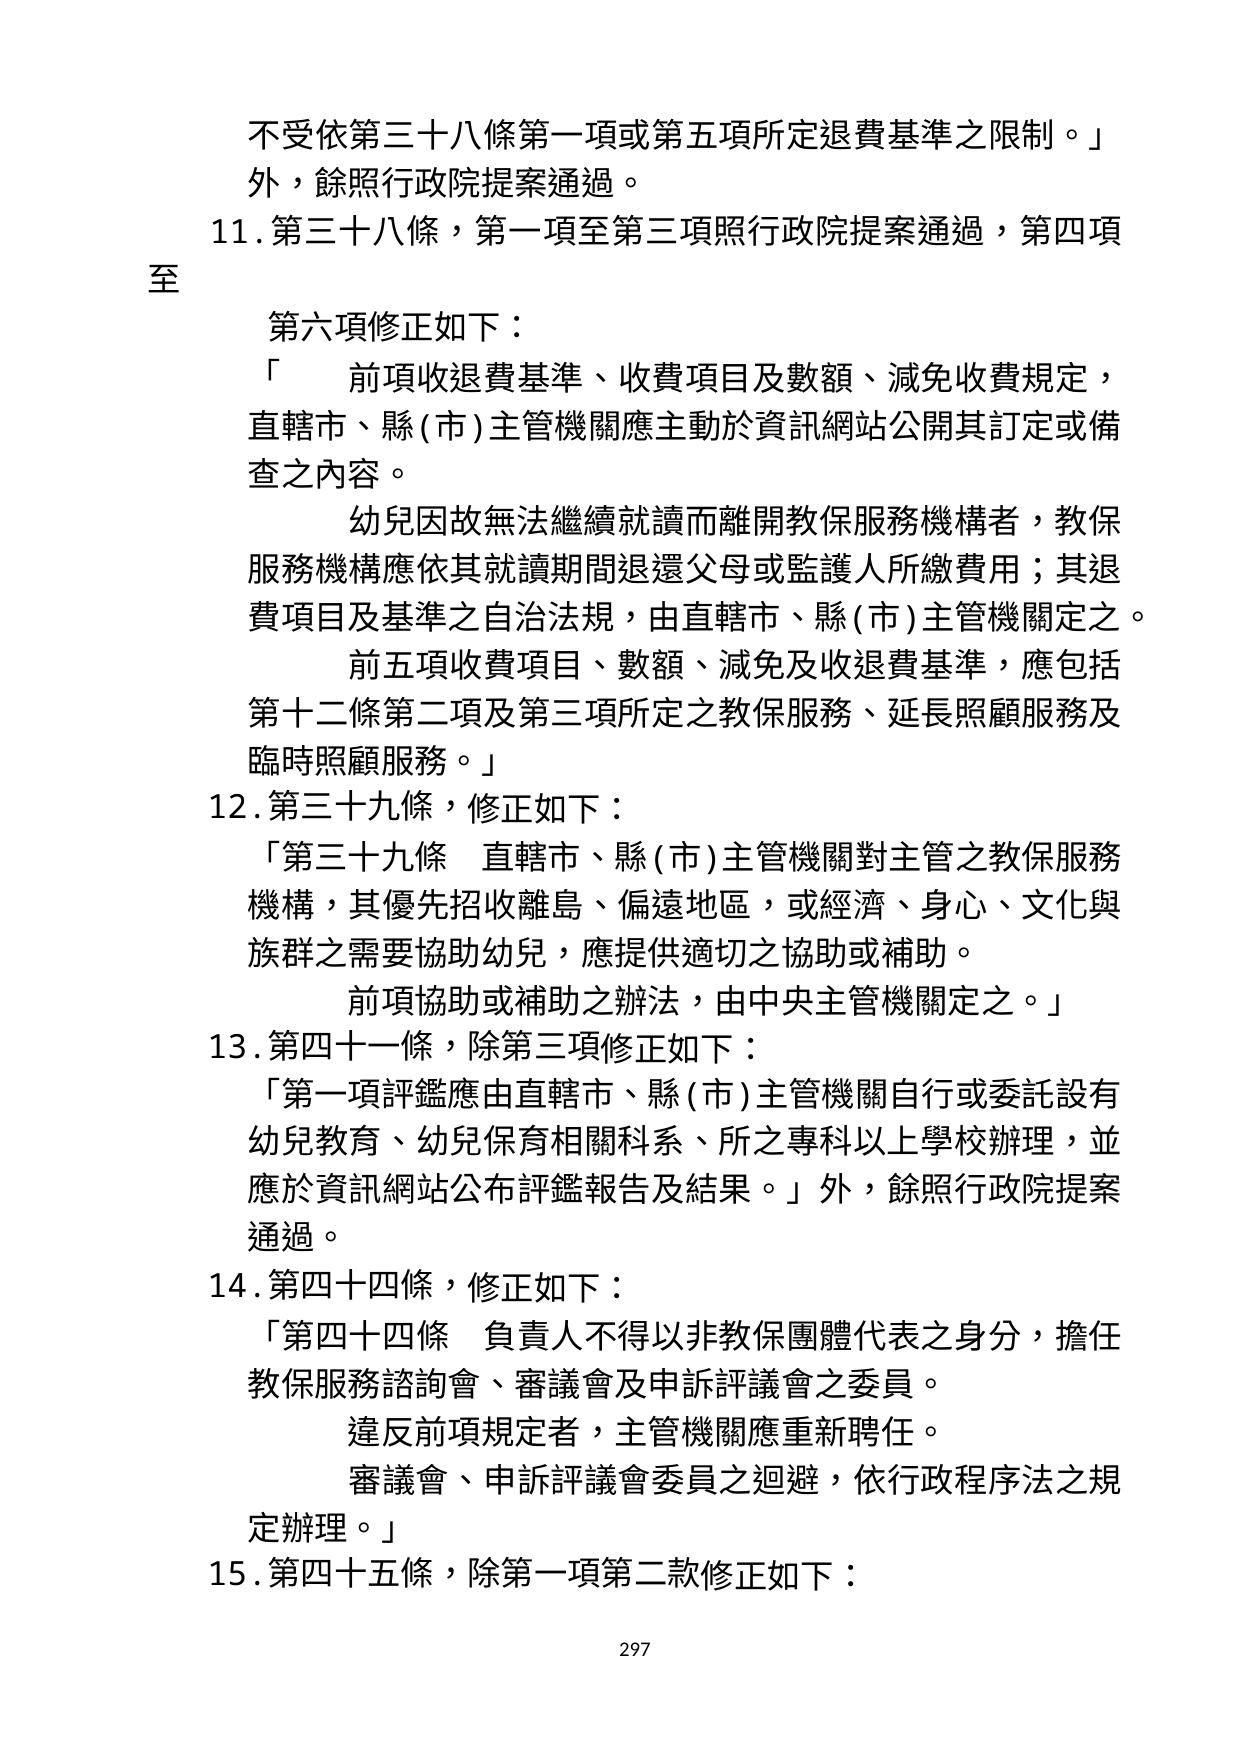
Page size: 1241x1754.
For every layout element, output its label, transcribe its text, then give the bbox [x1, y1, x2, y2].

text 審議會、申訴評議會委員之迴避，依行政程序法之規定辦理。」 [248, 1454, 1122, 1550]
text 違反前項規定者，主管機關應重新聘任。 [248, 1406, 1122, 1454]
text 14.第四十四條，修正如下： [147, 1262, 1122, 1310]
text 「第一項評鑑應由直轄市、縣(市)主管機關自行或委託設有幼兒教育、幼兒保育相關科系、所之專科以上學校辦理，並應於資訊網站公布評鑑報告及結果。」外，餘照行政院提案通過。 [248, 1071, 1122, 1262]
text 「第四十四條 負責人不得以非教保團體代表之身分，擔任教保服務諮詢會、審議會及申訴評議會之委員。 [248, 1310, 1122, 1406]
text 「第三十九條 直轄市、縣(市)主管機關對主管之教保服務機構，其優先招收離島、偏遠地區，或經濟、身心、文化與族群之需要協助幼兒，應提供適切之協助或補助。 [248, 831, 1122, 975]
text 11.第三十八條，第一項至第三項照行政院提案通過，第四項至 [147, 208, 1122, 304]
text 前五項收費項目、數額、減免及收退費基準，應包括第十二條第二項及第三項所定之教保服務、延長照顧服務及臨時照顧服務。」 [248, 639, 1122, 783]
text 前項協助或補助之辦法，由中央主管機關定之。」 [248, 975, 1122, 1023]
text 12.第三十九條，修正如下： [147, 783, 1122, 831]
text 第六項修正如下： [147, 304, 1122, 352]
text 「 前項收退費基準、收費項目及數額、減免收費規定，直轄市、縣(市)主管機關應主動於資訊網站公開其訂定或備查之內容。 [248, 352, 1122, 496]
text 幼兒因故無法繼續就讀而離開教保服務機構者，教保服務機構應依其就讀期間退還父母或監護人所繳費用；其退費項目及基準之自治法規，由直轄市、縣(市)主管機關定之。 [248, 496, 1122, 639]
text 13.第四十一條，除第三項修正如下： [147, 1023, 1122, 1071]
text 15.第四十五條，除第一項第二款修正如下： [147, 1550, 1122, 1598]
text 不受依第三十八條第一項或第五項所定退費基準之限制。」外，餘照行政院提案通過。 [248, 112, 1122, 208]
